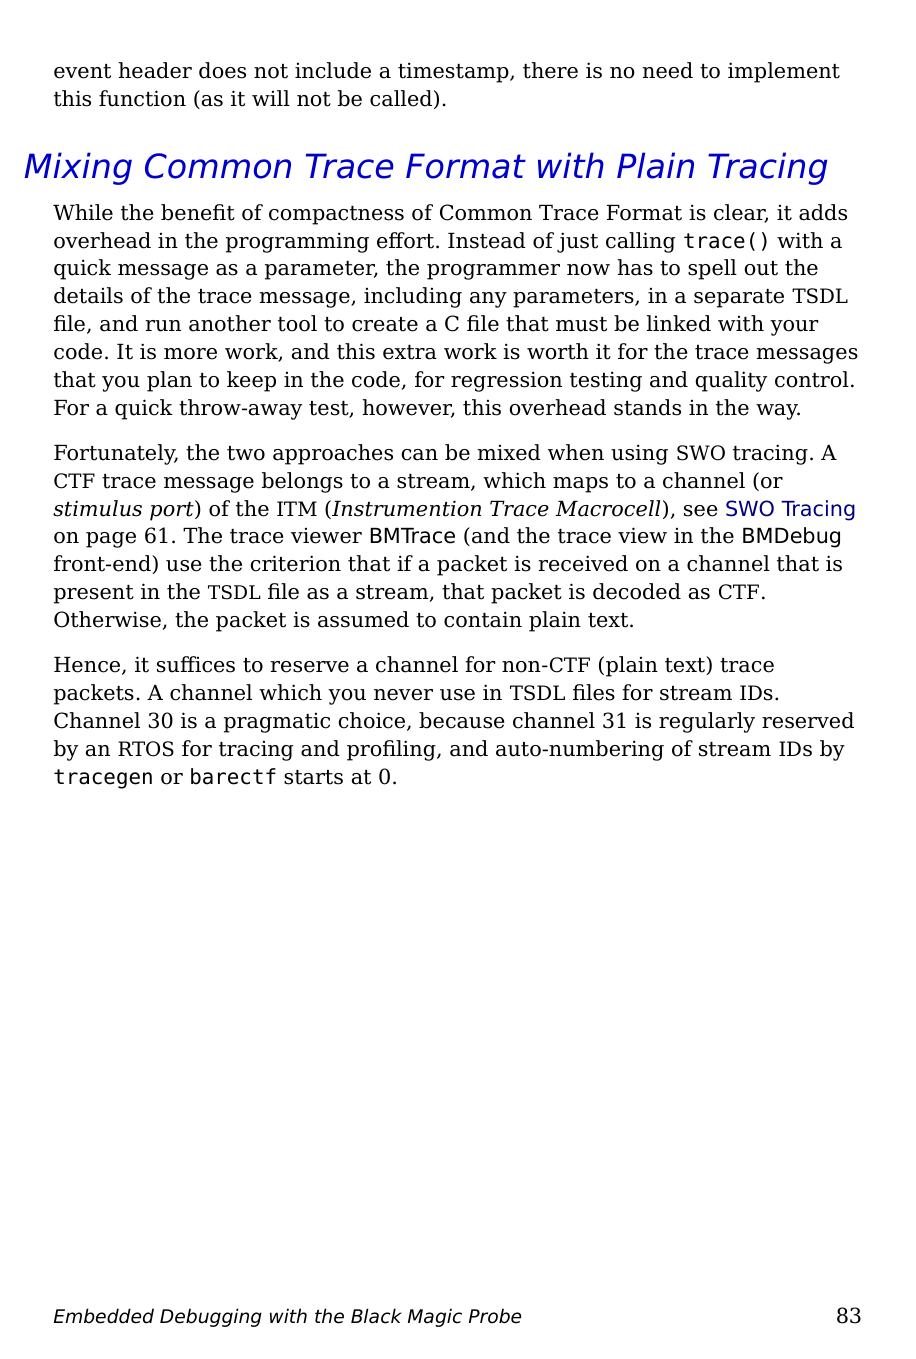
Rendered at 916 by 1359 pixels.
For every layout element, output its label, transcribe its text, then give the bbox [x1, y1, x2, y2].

text While the benefit of compactness of Common Trace Format is clear, it adds overhead in the programming effort. Instead of just calling trace() with a quick message as a parameter, the programmer now has to spell out the details of the trace message, including any parameters, in a separate TSDL file, and run another tool to create a C file that must be linked with your code. It is more work, and this extra work is worth it for the trace messages that you plan to keep in the code, for regression testing and quality control. For a quick throw-away test, however, this overhead stands in the way. [53, 201, 862, 420]
text Hence, it suffices to reserve a channel for non-CTF (plain text) trace packets. A channel which you never use in TSDL files for stream IDs. Channel 30 is a pragmatic choice, because channel 31 is regularly reserved by an RTOS for tracing and profiling, and auto-numbering of stream IDs by tracegen or barectf starts at 0. [53, 653, 862, 789]
text Fortunately, the two approaches can be mixed when using SWO tracing. A CTF trace message belongs to a stream, which maps to a channel (or stimulus port) of the ITM (Instrumention Trace Macrocell), see SWO Tracing on page 61. The trace viewer BMTrace (and the trace view in the BMDebug front-end) use the criterion that if a packet is received on a channel that is present in the TSDL file as a stream, that packet is decoded as CTF. Otherwise, the packet is assumed to contain plain text. [53, 441, 862, 632]
text event header does not include a timestamp, there is no need to implement this function (as it will not be called). [53, 59, 862, 111]
subtitle Mixing Common Trace Format with Plain Tracing [24, 147, 862, 186]
